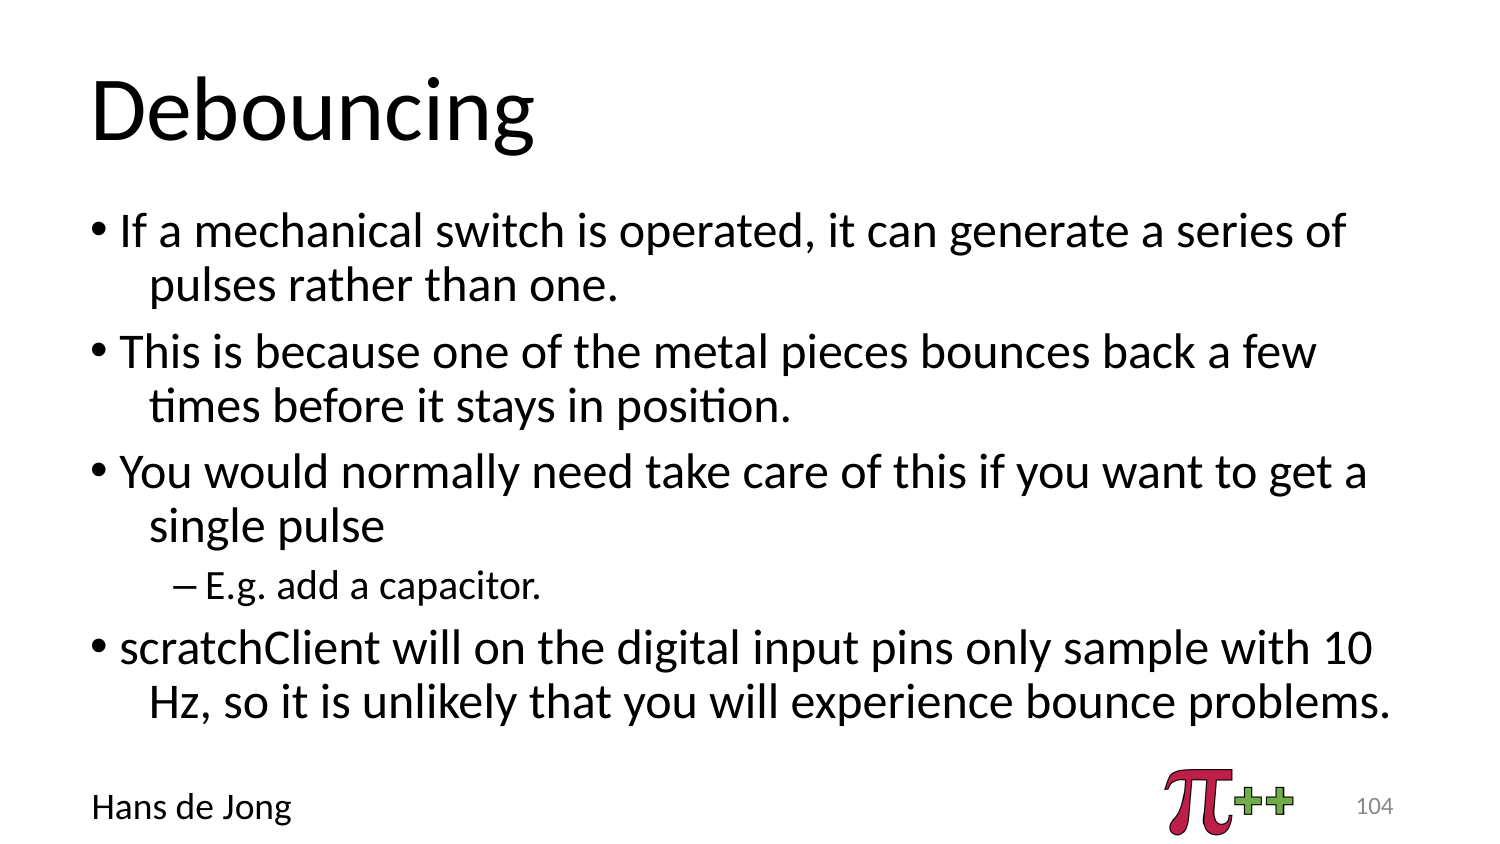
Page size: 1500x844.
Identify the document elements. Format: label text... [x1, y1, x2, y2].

list If a mechanical switch is operated, it can generate a series of pulses rather than one. This is because one of the metal pieces bounces back a few times before it stays in position. You would normally need take care of this if you want to get a single pulse E.g. add a capacitor. scratchClient will on the digital input pins only sample with 10 Hz, so it is unlikely that you will experience bounce problems. [75, 196, 1426, 754]
text_box 104 [1340, 782, 1426, 827]
title Debouncing [75, 33, 1426, 175]
